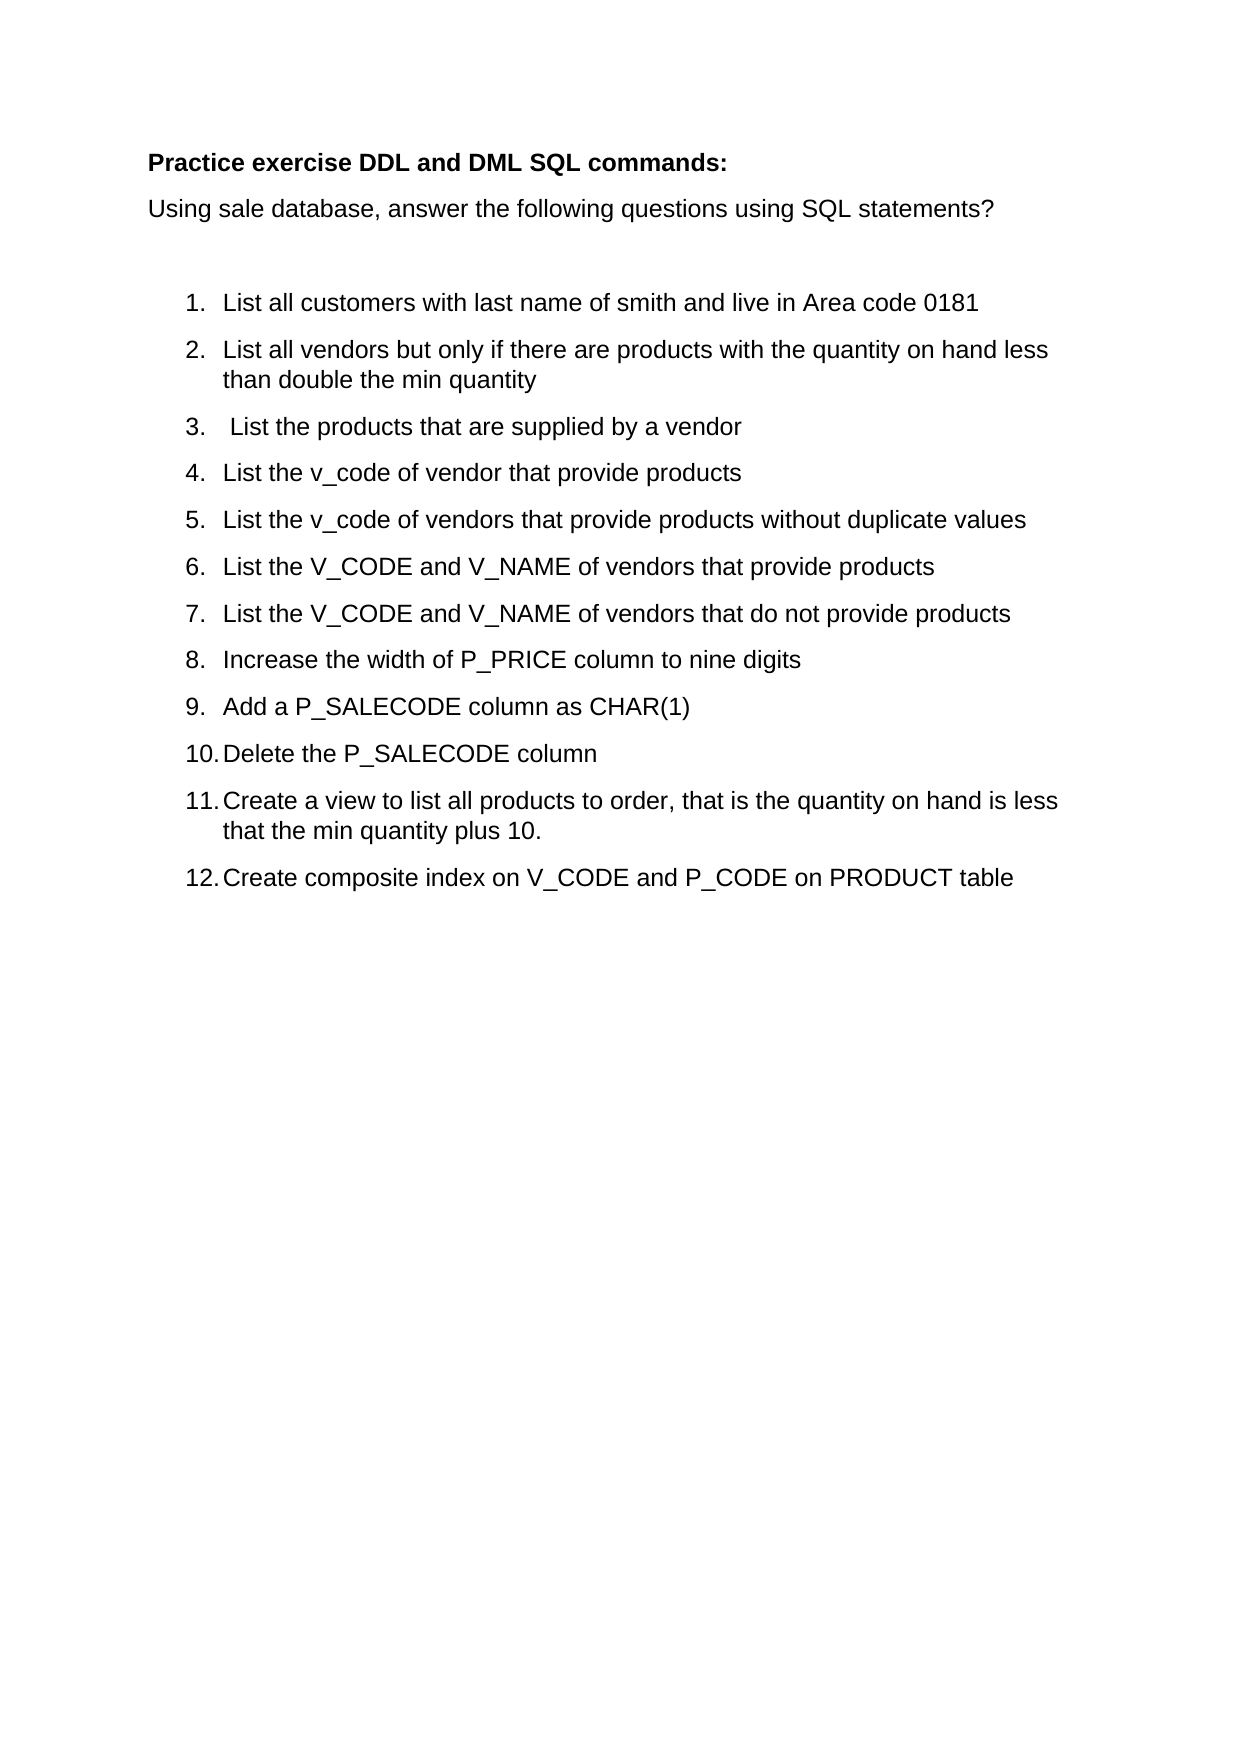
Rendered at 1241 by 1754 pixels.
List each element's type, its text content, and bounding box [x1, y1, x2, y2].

list Increase the width of P_PRICE column to nine digits [185, 645, 1093, 674]
list List the products that are supplied by a vendor [185, 412, 1093, 440]
list List all customers with last name of smith and live in Area code 0181 [185, 288, 1093, 317]
list Delete the P_SALECODE column [185, 739, 1093, 768]
list Add a P_SALECODE column as CHAR(1) [185, 692, 1093, 721]
list List all vendors but only if there are products with the quantity on hand less than double the min quantity [185, 335, 1093, 393]
list List the v_code of vendor that provide products [185, 458, 1093, 487]
list Create composite index on V_CODE and P_CODE on PRODUCT table [185, 863, 1093, 891]
list List the v_code of vendors that provide products without duplicate values [185, 505, 1093, 534]
text Practice exercise DDL and DML SQL commands: [148, 148, 1093, 176]
list List the V_CODE and V_NAME of vendors that do not provide products [185, 599, 1093, 627]
text Using sale database, answer the following questions using SQL statements? [148, 194, 1093, 223]
list List the V_CODE and V_NAME of vendors that provide products [185, 552, 1093, 581]
list Create a view to list all products to order, that is the quantity on hand is less that the min quantity plus 10. [185, 786, 1093, 844]
